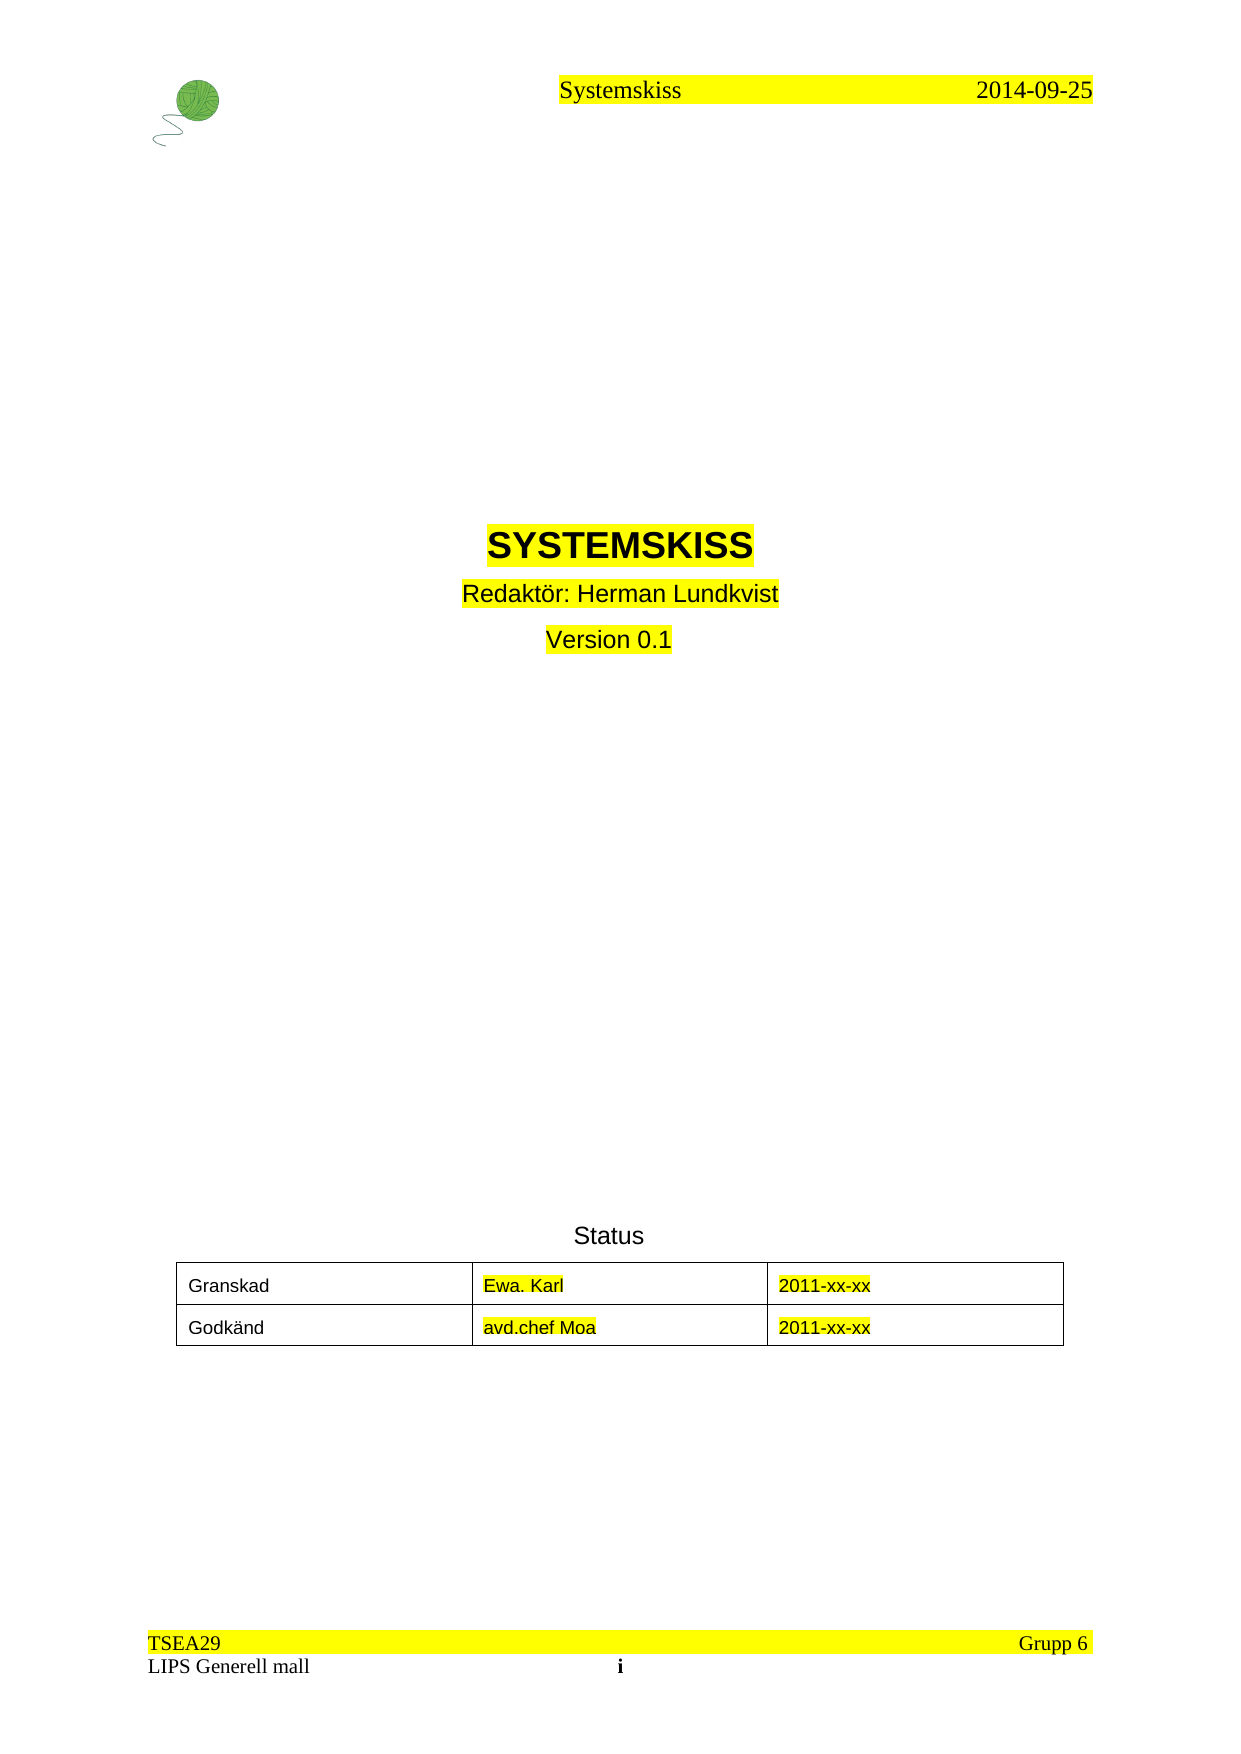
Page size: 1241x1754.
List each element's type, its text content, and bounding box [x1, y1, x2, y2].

table_header Granskad [177, 1263, 472, 1304]
table_cell avd.chef Moa [473, 1305, 767, 1345]
table_header Ewa, Karl [473, 1263, 767, 1304]
table_cell 2011-xx-xx [768, 1305, 1063, 1345]
table_cell Godkänd [177, 1305, 472, 1345]
table_header 2011-xx-xx [768, 1263, 1063, 1304]
picture [150, 76, 223, 149]
text Version 0.1 [154, 620, 1064, 654]
text Redaktör: Herman Lundkvist [148, 579, 1093, 608]
text Status [154, 1216, 1064, 1249]
text Systemskiss [148, 523, 1093, 567]
